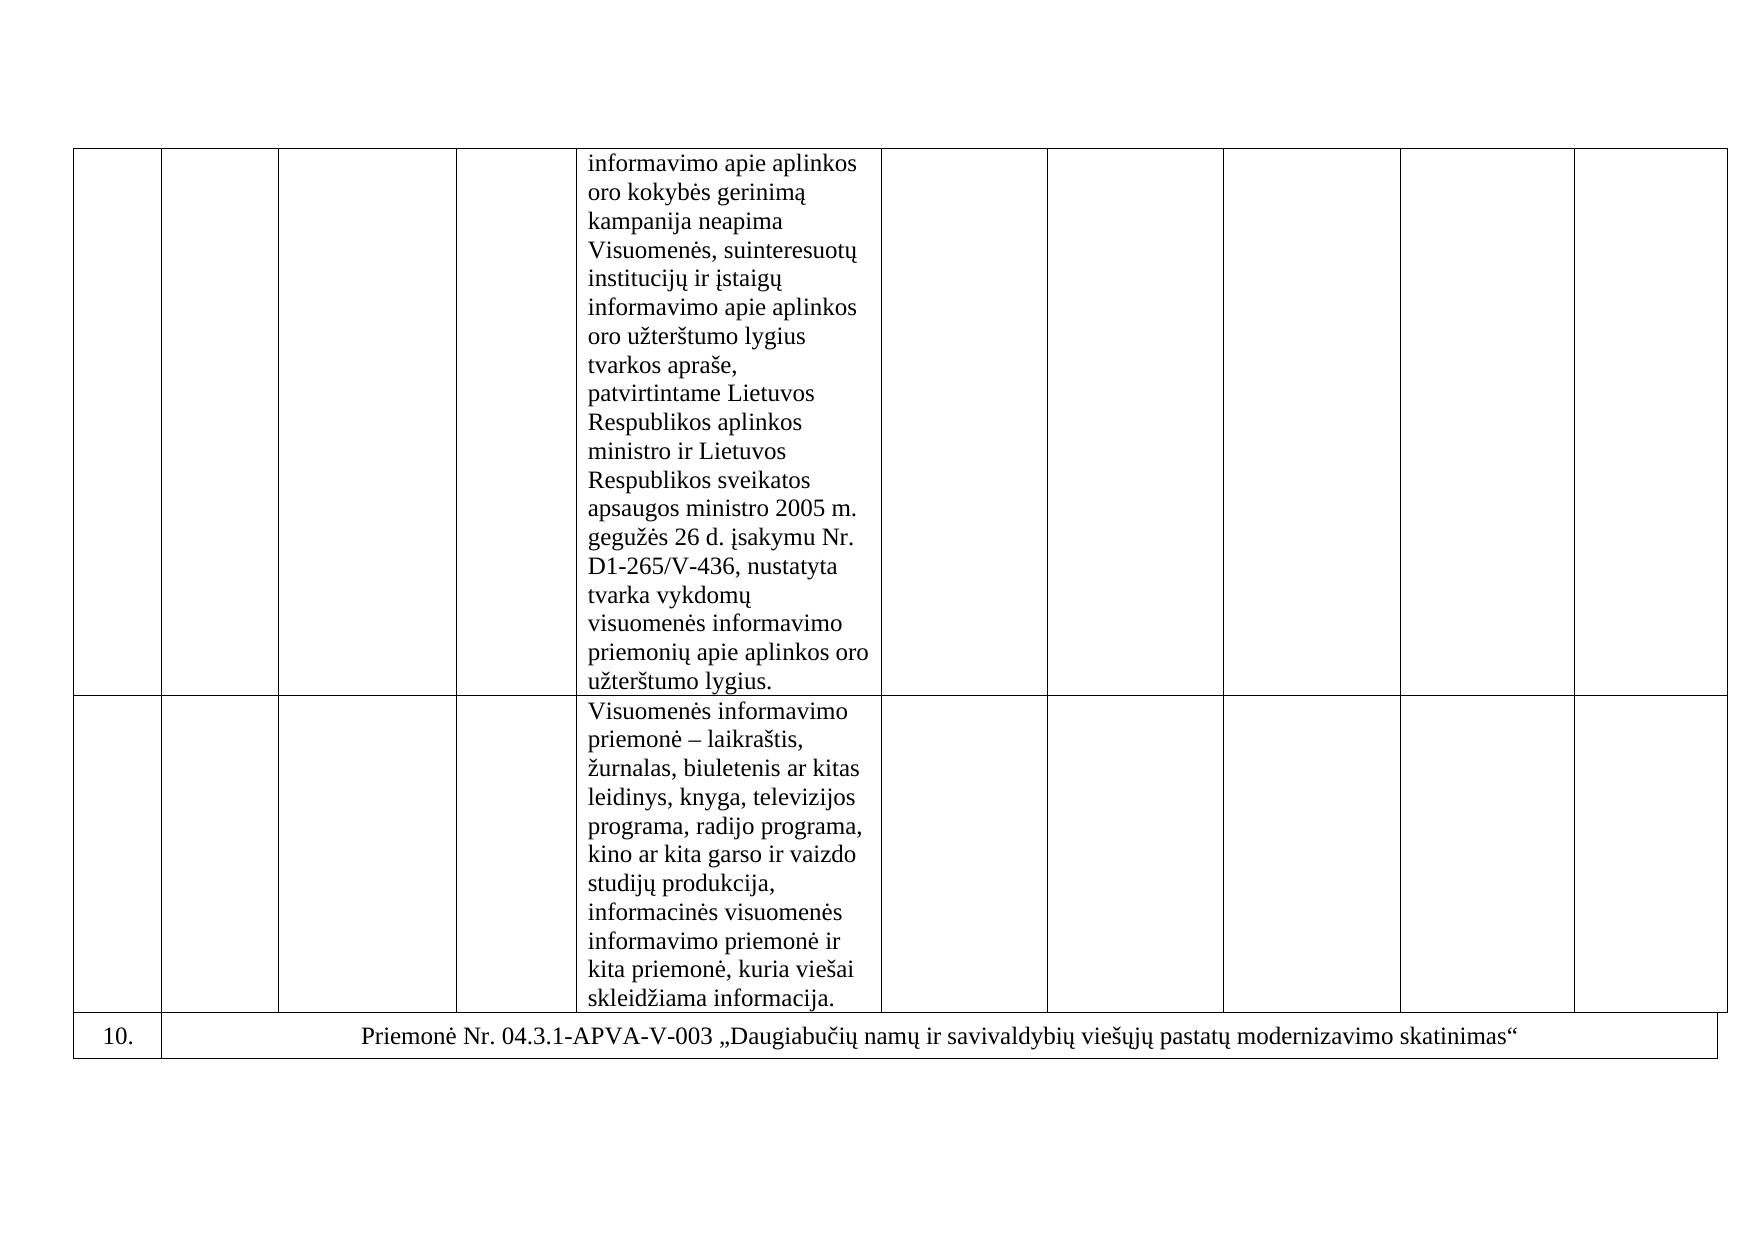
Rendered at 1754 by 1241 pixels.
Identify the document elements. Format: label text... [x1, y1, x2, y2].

table_cell [1224, 149, 1400, 695]
table_cell [74, 696, 161, 1012]
table_cell [1048, 149, 1223, 695]
table_cell 10. [74, 1013, 161, 1058]
table_cell informavimo apie aplinkos oro kokybės gerinimą kampanija neapima Visuomenės, suinteresuotų institucijų ir įstaigų informavimo apie aplinkos oro užterštumo lygius tvarkos apraše, patvirtintame Lietuvos Respublikos aplinkos ministro ir Lietuvos Respublikos sveikatos apsaugos ministro 2005 m. gegužės 26 d. įsakymu Nr. D1-265/V-436, nustatyta tvarka vykdomų visuomenės informavimo priemonių apie aplinkos oro užterštumo lygius. [577, 149, 881, 695]
table_cell [162, 149, 278, 695]
table_cell [1401, 149, 1574, 695]
table_cell [1722, 1013, 1728, 1058]
table_cell [1575, 696, 1727, 1012]
table_cell [1048, 696, 1223, 1012]
table_cell [1718, 1013, 1722, 1058]
table_cell [457, 149, 576, 695]
table_cell [279, 149, 456, 695]
table_cell [457, 696, 576, 1012]
table_cell [1224, 696, 1400, 1012]
table_cell Visuomenės informavimo priemonė – laikraštis, žurnalas, biuletenis ar kitas leidinys, knyga, televizijos programa, radijo programa, kino ar kita garso ir vaizdo studijų produkcija, informacinės visuomenės informavimo priemonė ir kita priemonė, kuria viešai skleidžiama informacija. [577, 696, 881, 1012]
table_cell [1401, 696, 1574, 1012]
table_cell [74, 149, 161, 695]
table_cell [279, 696, 456, 1012]
table_cell [882, 149, 1047, 695]
table_cell Priemonė Nr. 04.3.1-APVA-V-003 „Daugiabučių namų ir savivaldybių viešųjų pastatų modernizavimo skatinimas“ [162, 1013, 1717, 1058]
table_cell [1575, 149, 1727, 695]
table_cell [882, 696, 1047, 1012]
table_cell [162, 696, 278, 1012]
